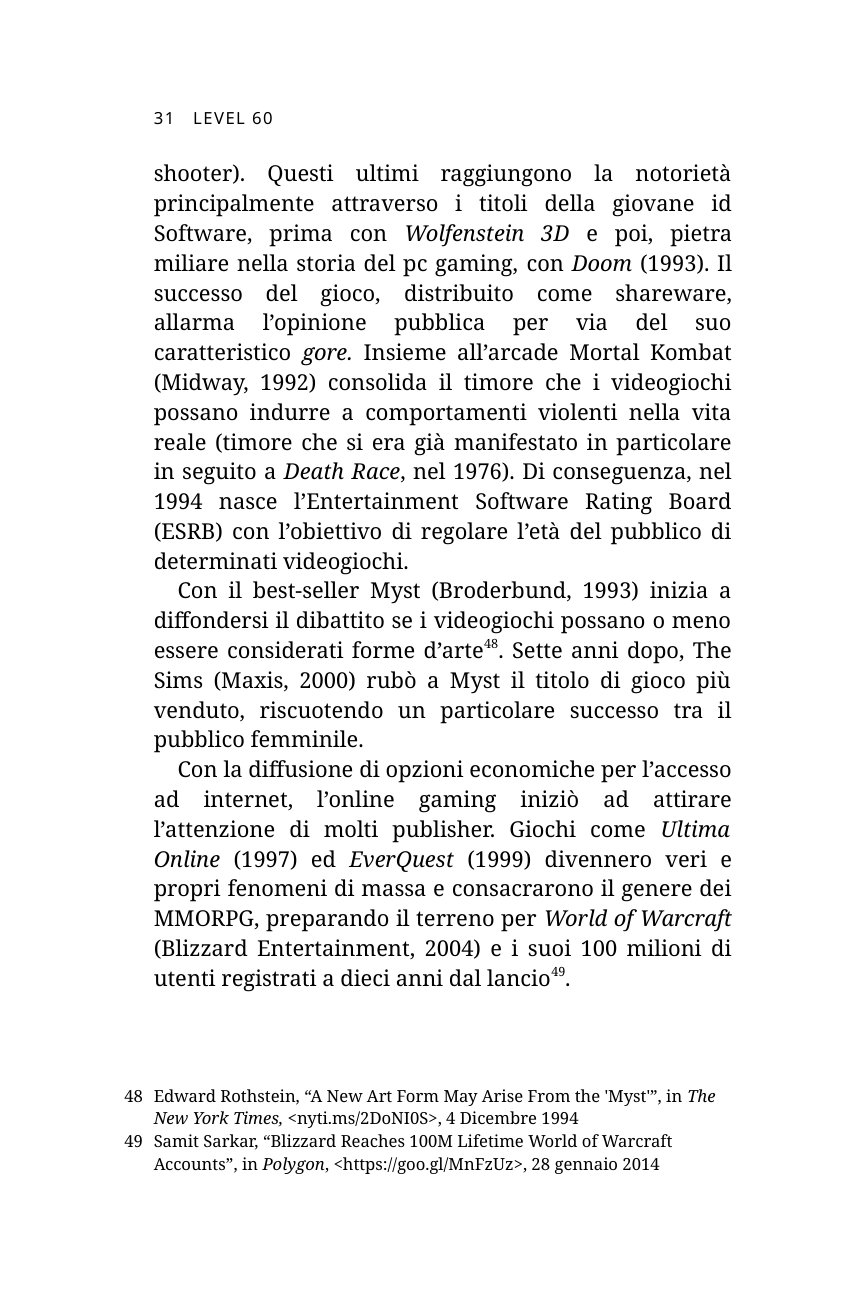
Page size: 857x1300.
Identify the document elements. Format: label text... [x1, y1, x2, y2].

text Con il best-seller Myst (Broderbund, 1993) inizia a diffondersi il dibattito se i videogiochi possano o meno essere considerati forme d’arte. Sette anni dopo, The Sims (Maxis, 2000) rubò a Myst il titolo di gioco più venduto, riscuotendo un particolare successo tra il pubblico femminile. [153, 576, 732, 754]
text Con la diffusione di opzioni economiche per l’accesso ad internet, l’online gaming iniziò ad attirare l’attenzione di molti publisher. Giochi come Ultima Online (1997) ed EverQuest (1999) divennero veri e propri fenomeni di massa e consacrarono il genere dei MMORPG, preparando il terreno per World of Warcraft (Blizzard Entertainment, 2004) e i suoi 100 milioni di utenti registrati a dieci anni dal lancio. [153, 754, 732, 993]
text Samit Sarkar, “Blizzard Reaches 100M Lifetime World of Warcraft Accounts”, in Polygon, <https://goo.gl/MnFzUz>, 28 gennaio 2014 [124, 1130, 732, 1175]
text shooter). Questi ultimi raggiungono la notorietà principalmente attraverso i titoli della giovane id Software, prima con Wolfenstein 3D e poi, pietra miliare nella storia del pc gaming, con Doom (1993). Il successo del gioco, distribuito come shareware, allarma l’opinione pubblica per via del suo caratteristico gore. Insieme all’arcade Mortal Kombat (Midway, 1992) consolida il timore che i videogiochi possano indurre a comportamenti violenti nella vita reale (timore che si era già manifestato in particolare in seguito a Death Race, nel 1976). Di conseguenza, nel 1994 nasce l’Entertainment Software Rating Board (ESRB) con l’obiettivo di regolare l’età del pubblico di determinati videogiochi. [153, 158, 732, 576]
text Edward Rothstein, “A New Art Form May Arise From the 'Myst'”, in The New York Times, <nyti.ms/2DoNI0S>, 4 Dicembre 1994 [124, 1084, 732, 1130]
